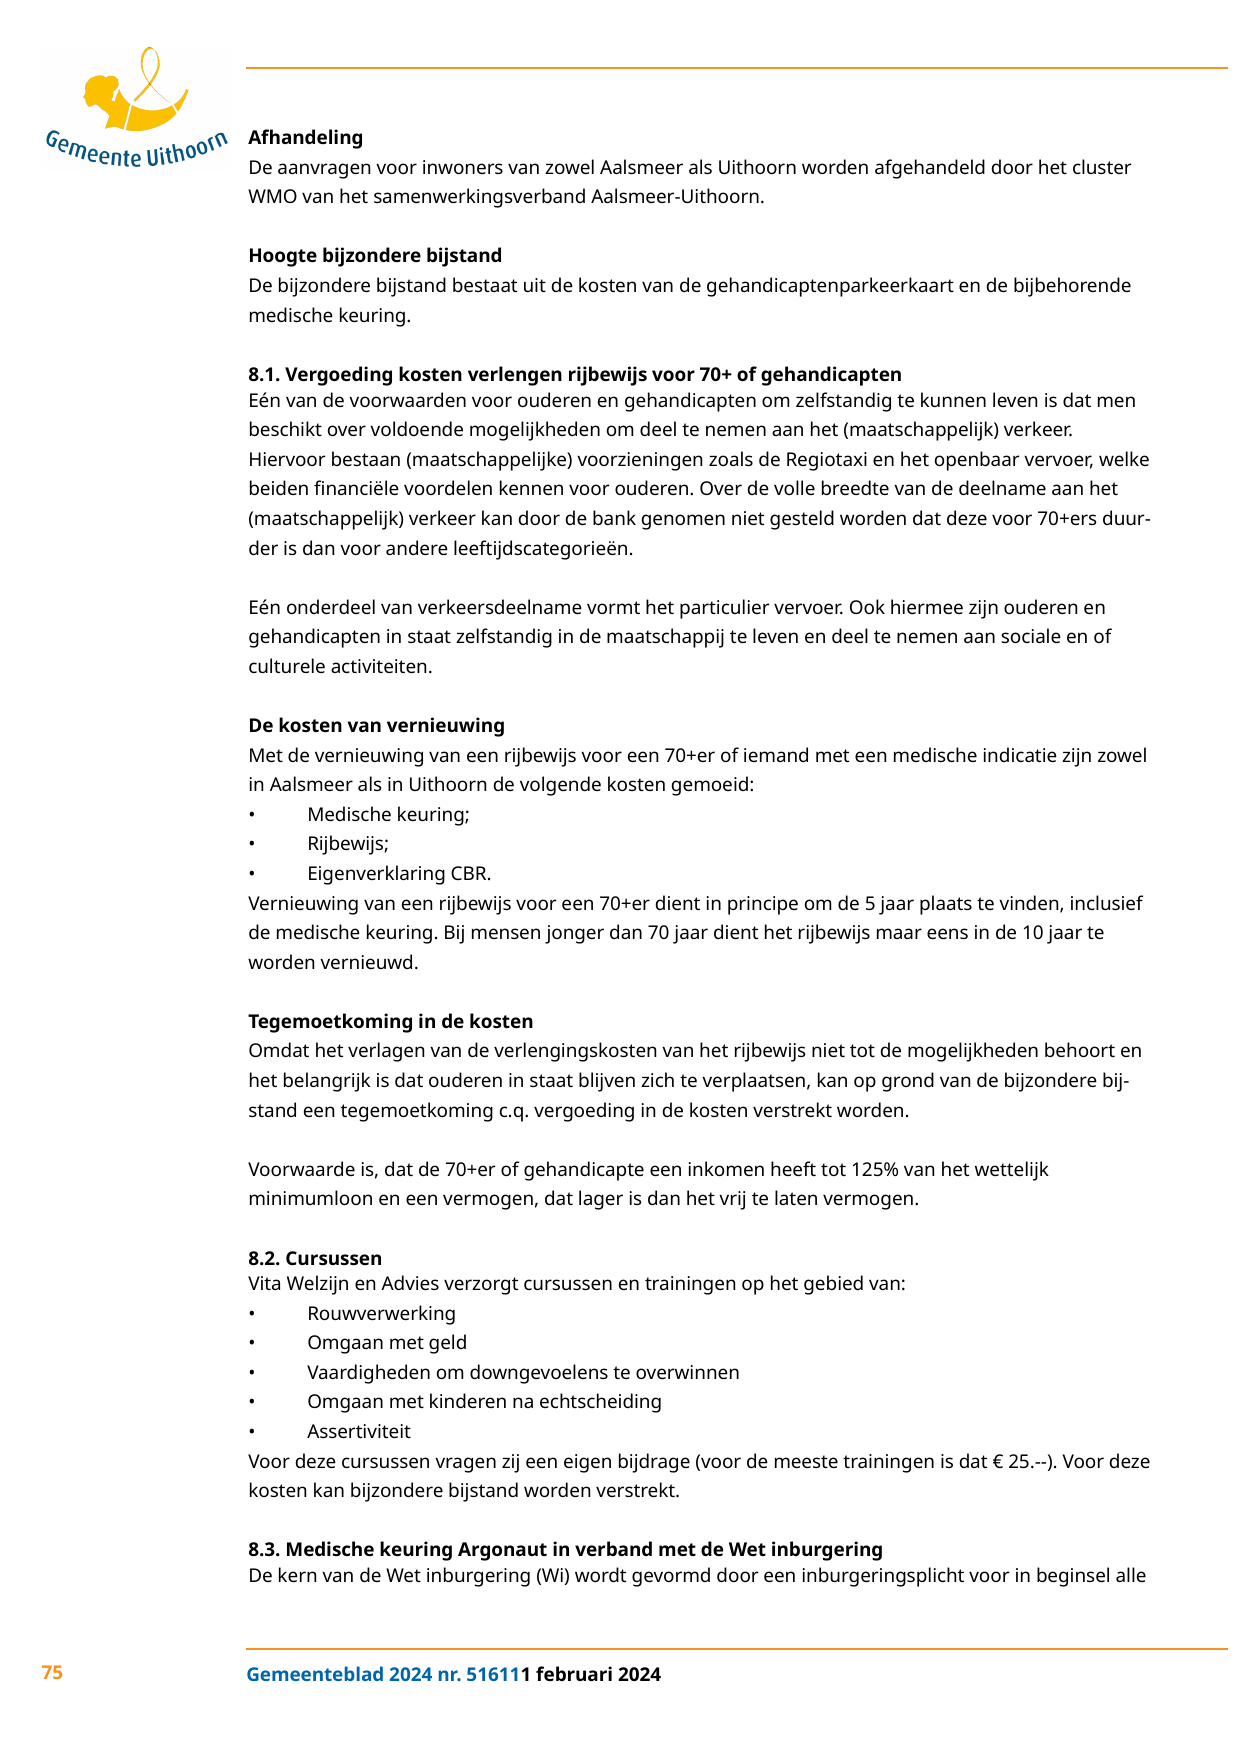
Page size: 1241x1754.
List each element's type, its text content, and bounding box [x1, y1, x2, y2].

list Rijbewijs; [248, 831, 1152, 856]
picture [41, 47, 231, 172]
text De kern van de Wet inburgering (Wi) wordt gevormd door een inburgeringsplicht voor in beginsel alle [248, 1562, 1152, 1588]
text Hoogte bijzondere bijstand [248, 243, 1152, 268]
list Omgaan met geld [248, 1329, 1152, 1355]
text 8.2. Cursussen [248, 1245, 1152, 1270]
text Eén van de voorwaarden voor ouderen en gehandicapten om zelfstandig te kunnen leven is dat men beschikt over voldoende mogelijkheden om deel te nemen aan het (maatschappelijk) verkeer. Hiervoor bestaan (maatschappelijke) voorzieningen zoals de Regiotaxi en het openbaar vervoer, welke beiden financiële voordelen kennen voor ouderen. Over de volle breedte van de deelname aan het (maatschappelijk) verkeer kan door de bank genomen niet gesteld worden dat deze voor 70+ers duur- der is dan voor andere leeftijdscategorieën. [248, 387, 1152, 560]
text 8.3. Medische keuring Argonaut in verband met de Wet inburgering [248, 1537, 1152, 1562]
text Voorwaarde is, dat de 70+er of gehandicapte een inkomen heeft tot 125% van het wettelijk minimumloon en een vermogen, dat lager is dan het vrij te laten vermogen. [248, 1156, 1152, 1211]
text De aanvragen voor inwoners van zowel Aalsmeer als Uithoorn worden afgehandeld door het cluster WMO van het samenwerkingsverband Aalsmeer-Uithoorn. [248, 154, 1152, 209]
text Vernieuwing van een rijbewijs voor een 70+er dient in principe om de 5 jaar plaats te vinden, inclusief de medische keuring. Bij mensen jonger dan 70 jaar dient het rijbewijs maar eens in de 10 jaar te worden vernieuwd. [248, 890, 1152, 974]
text De bijzondere bijstand bestaat uit de kosten van de gehandicaptenparkeerkaart en de bijbehorende medische keuring. [248, 272, 1152, 328]
list Rouwverwerking [248, 1300, 1152, 1326]
text Voor deze cursussen vragen zij een eigen bijdrage (voor de meeste trainingen is dat € 25.--). Voor deze kosten kan bijzondere bijstand worden verstrekt. [248, 1448, 1152, 1503]
text De kosten van vernieuwing [248, 712, 1152, 738]
text Omdat het verlagen van de verlengingskosten van het rijbewijs niet tot de mogelijkheden behoort en het belangrijk is dat ouderen in staat blijven zich te verplaatsen, kan op grond van de bijzondere bij- stand een tegemoetkoming c.q. vergoeding in de kosten verstrekt worden. [248, 1038, 1152, 1122]
list Assertiviteit [248, 1418, 1152, 1444]
list Vaardigheden om downgevoelens te overwinnen [248, 1359, 1152, 1385]
text Met de vernieuwing van een rijbewijs voor een 70+er of iemand met een medische indicatie zijn zowel in Aalsmeer als in Uithoorn de volgende kosten gemoeid: [248, 742, 1152, 797]
list Omgaan met kinderen na echtscheiding [248, 1389, 1152, 1414]
text 8.1. Vergoeding kosten verlengen rijbewijs voor 70+ of gehandicapten [248, 361, 1152, 387]
text Eén onderdeel van verkeersdeelname vormt het particulier vervoer. Ook hiermee zijn ouderen en gehandicapten in staat zelfstandig in de maatschappij te leven en deel te nemen aan sociale en of culturele activiteiten. [248, 594, 1152, 679]
text Vita Welzijn en Advies verzorgt cursussen en trainingen op het gebied van: [248, 1270, 1152, 1296]
text Afhandeling [248, 124, 1152, 150]
list Eigenverklaring CBR. [248, 860, 1152, 886]
text Tegemoetkoming in de kosten [248, 1008, 1152, 1034]
list Medische keuring; [248, 801, 1152, 827]
